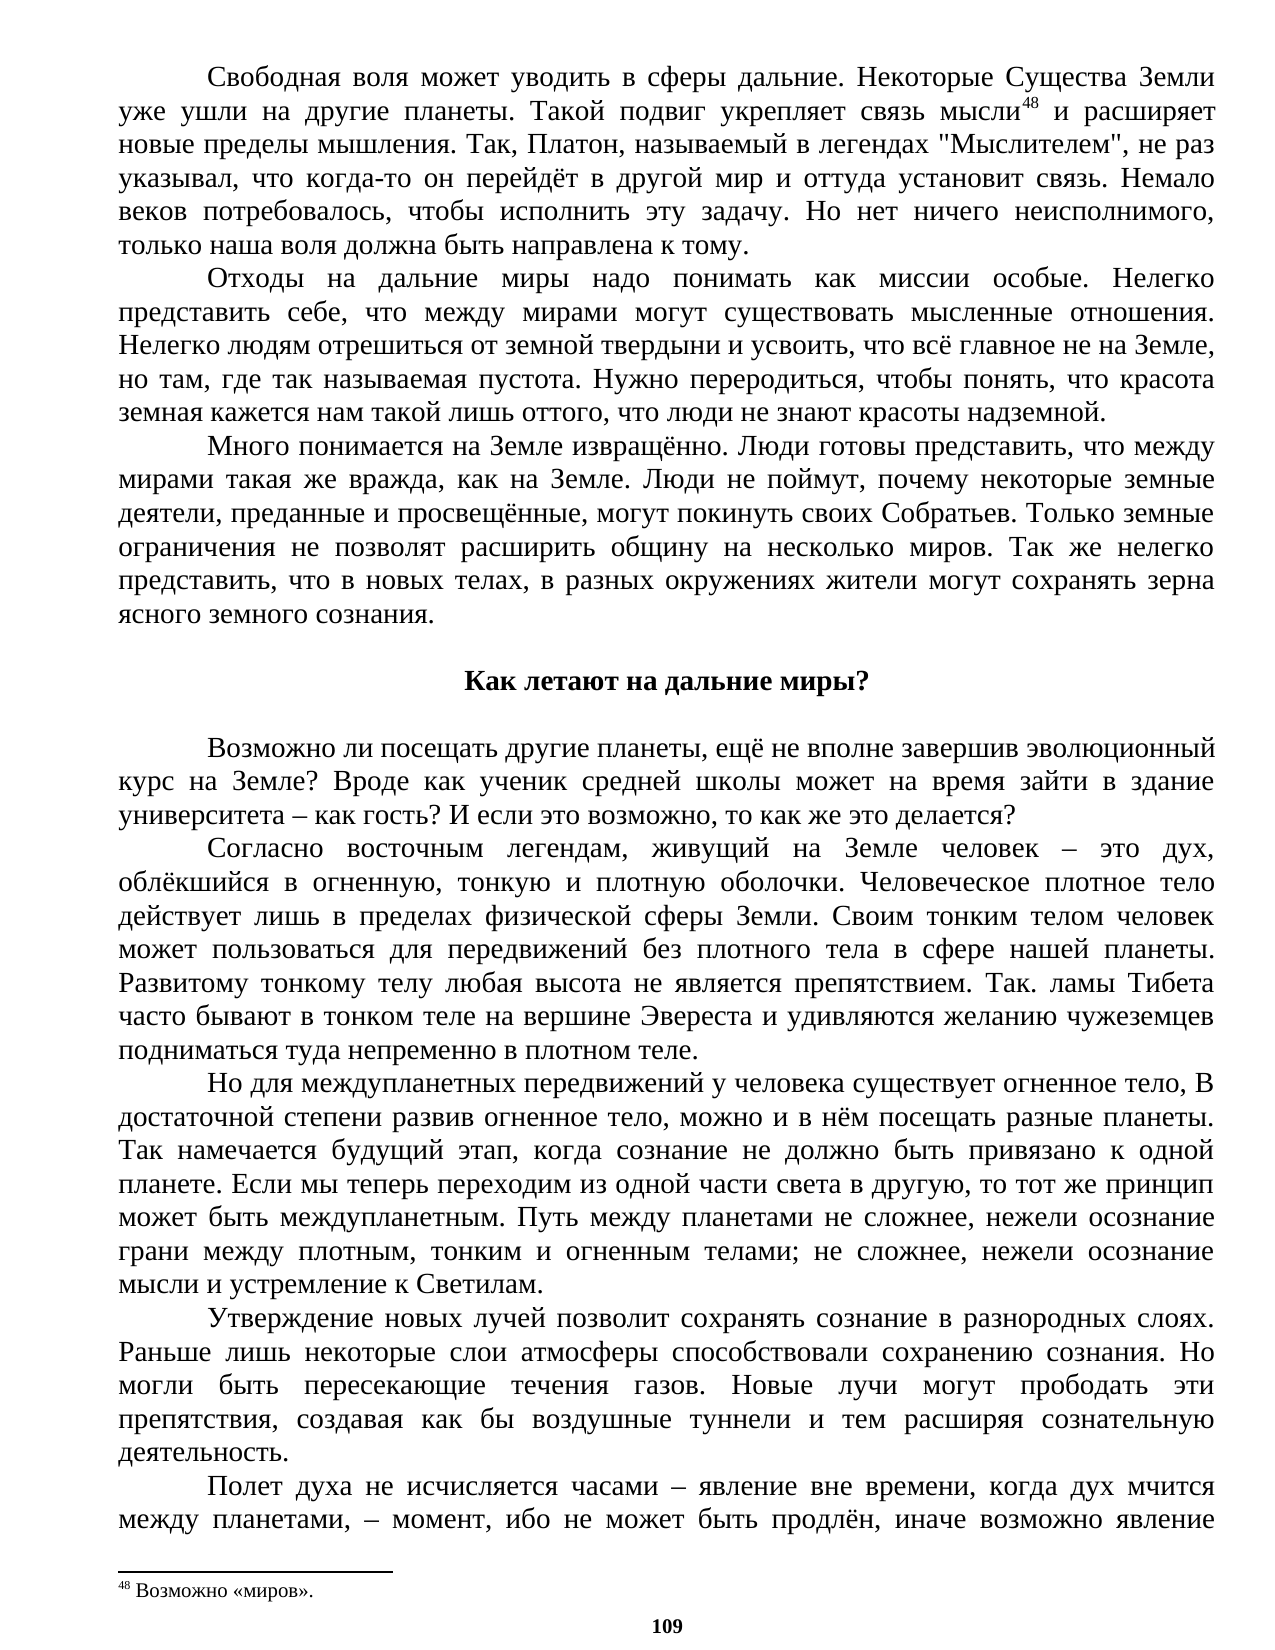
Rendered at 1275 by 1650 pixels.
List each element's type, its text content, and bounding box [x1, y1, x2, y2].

text Но для междупланетных передвижений у человека существует огненное тело, В достаточной степени развив огненное тело, можно и в нём посещать разные планеты. Так намечается будущий этап, когда сознание не должно быть привязано к одной планете. Если мы теперь переходим из одной части света в другую, то тот же принцип может быть междупланетным. Путь между планетами не сложнее, нежели осознание грани между плотным, тонким и огненным телами; не сложнее, нежели осознание мысли и устремление к Светилам. [118, 1065, 1216, 1300]
subtitle Как летают на дальние миры? [118, 663, 1216, 696]
text Утверждение новых лучей позволит сохранять сознание в разнородных слоях. Раньше лишь некоторые слои атмосферы способствовали сохранению сознания. Но могли быть пересекающие течения газов. Новые лучи могут прободать эти препятствия, создавая как бы воздушные туннели и тем расширяя сознательную деятельность. [118, 1300, 1216, 1468]
text Много понимается на Земле извращённо. Люди готовы представить, что между мирами такая же вражда, как на Земле. Люди не поймут, почему некоторые земные деятели, преданные и просвещённые, могут покинуть своих Собратьев. Только земные ограничения не позволят расширить общину на несколько миров. Так же нелегко представить, что в новых телах, в разных окружениях жители могут сохранять зерна ясного земного сознания. [118, 428, 1216, 629]
text Отходы на дальние миры надо понимать как миссии особые. Нелегко представить себе, что между мирами могут существовать мысленные отношения. Нелегко людям отрешиться от земной твердыни и усвоить, что всё главное не на Земле, но там, где так называемая пустота. Нужно переродиться, чтобы понять, что красота земная кажется нам такой лишь оттого, что люди не знают красоты надземной. [118, 260, 1216, 428]
text Возможно «миров». [118, 1578, 1216, 1602]
text Полет духа не исчисляется часами – явление вне времени, когда дух мчится между планетами, – момент, ибо не может быть продлён, иначе возможно явление [118, 1468, 1216, 1535]
text Свободная воля может уводить в сферы дальние. Некоторые Существа Земли уже ушли на другие планеты. Такой подвиг укрепляет связь мысли и расширяет новые пределы мышления. Так, Платон, называемый в легендах "Мыслителем", не раз указывал, что когда-то он перейдёт в другой мир и оттуда установит связь. Немало веков потребовалось, чтобы исполнить эту задачу. Но нет ничего неисполнимого, только наша воля должна быть направлена к тому. [118, 59, 1216, 260]
text Возможно ли посещать другие планеты, ещё не вполне завершив эволюционный курс на Земле? Вроде как ученик средней школы может на время зайти в здание университета – как гость? И если это возможно, то как же это делается? [118, 730, 1216, 831]
text Согласно восточным легендам, живущий на Земле человек – это дух, облёкшийся в огненную, тонкую и плотную оболочки. Человеческое плотное тело действует лишь в пределах физической сферы Земли. Своим тонким телом человек может пользоваться для передвижений без плотного тела в сфере нашей планеты. Развитому тонкому телу любая высота не является препятствием. Так. ламы Тибета часто бывают в тонком теле на вершине Эвереста и удивляются желанию чужеземцев подниматься туда непременно в плотном теле. [118, 831, 1216, 1065]
